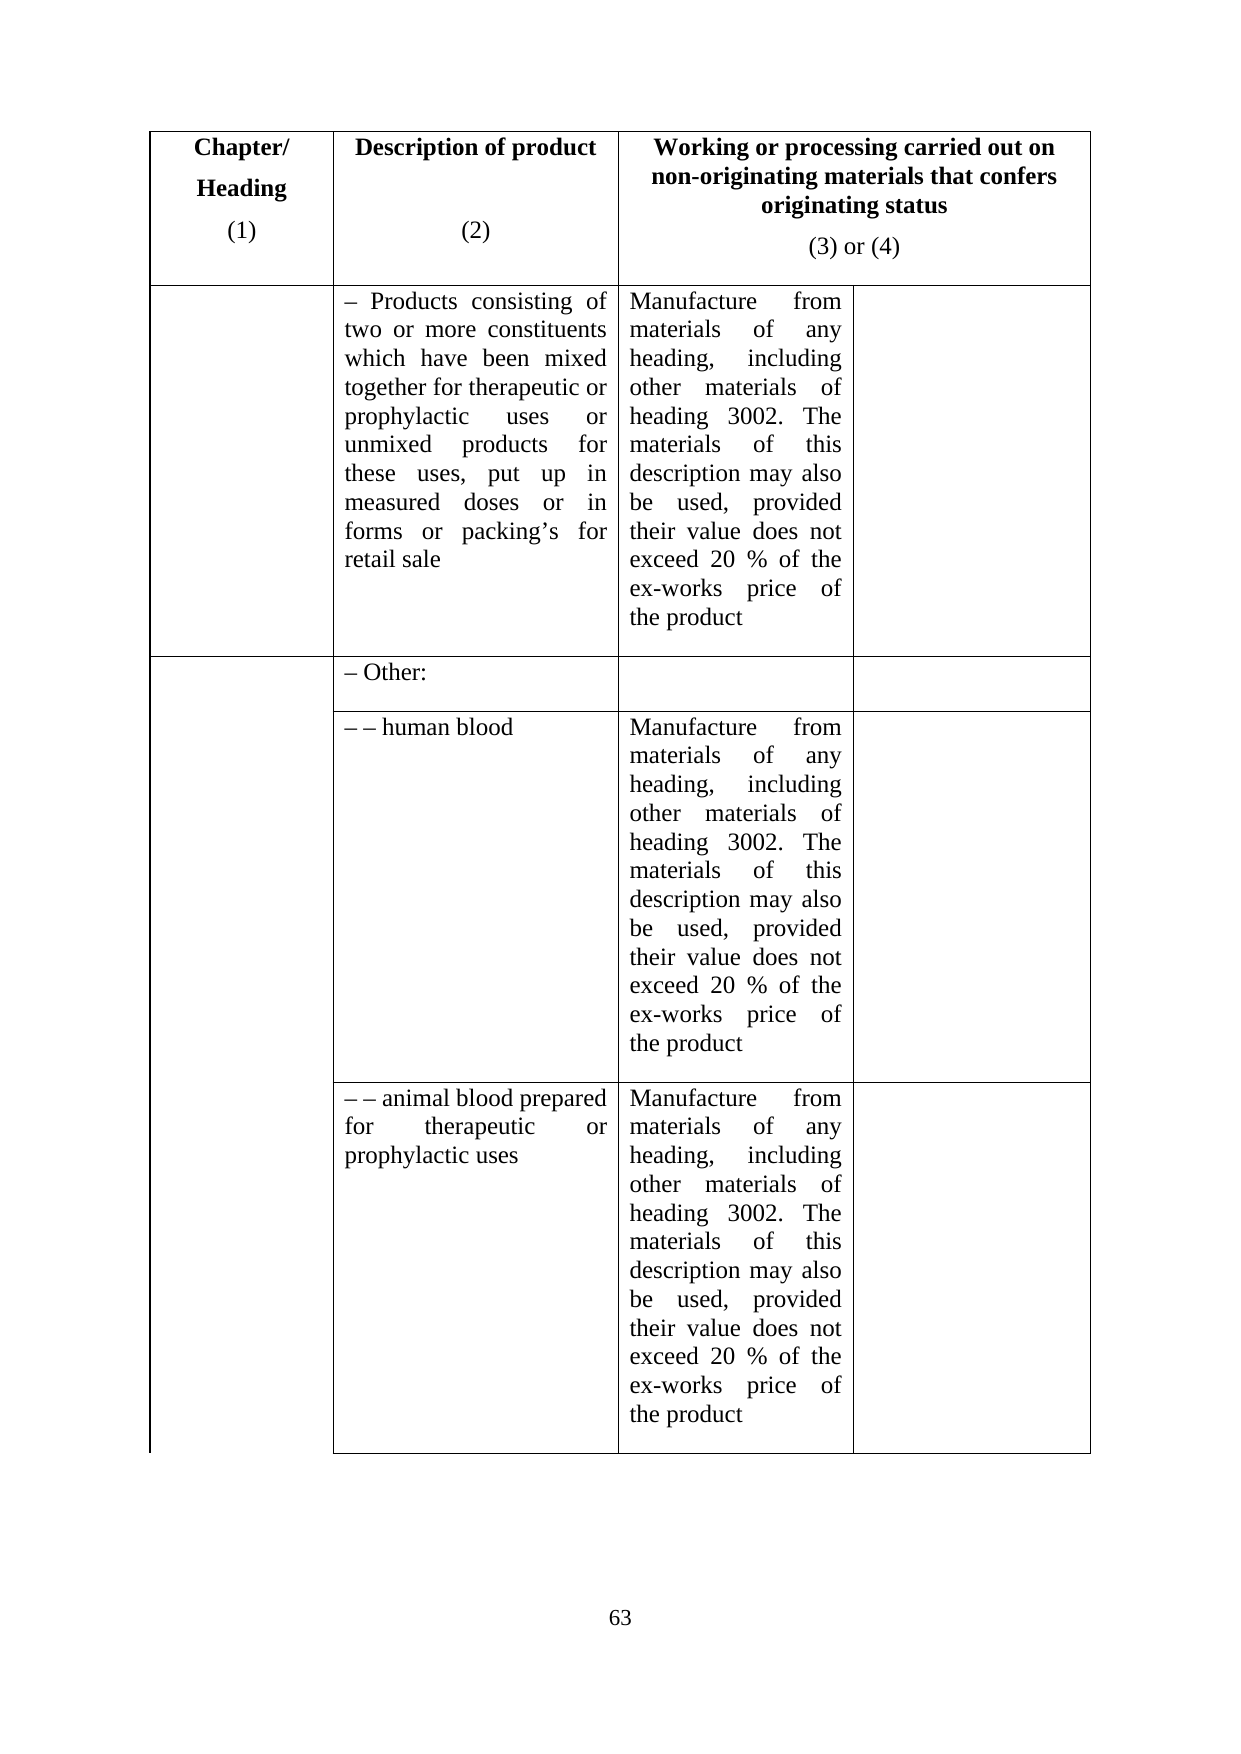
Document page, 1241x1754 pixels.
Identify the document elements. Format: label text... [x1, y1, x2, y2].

table_cell [619, 657, 853, 711]
table_cell – Products consisting of two or more constituents which have been mixed together for therapeutic or prophylactic uses or unmixed products for these uses, put up in measured doses or in forms or packing’s for retail sale [334, 286, 618, 656]
table_cell – – human blood [334, 712, 618, 1082]
table_header Chapter/ Heading (1) [151, 132, 333, 285]
table_cell [151, 711, 333, 1082]
table_cell – – animal blood prepared for therapeutic or prophylactic uses [334, 1083, 618, 1453]
table_header Description of product (2) [334, 132, 618, 285]
table_cell [151, 1082, 333, 1453]
table_cell [151, 657, 333, 711]
table_header Working or processing carried out on non-originating materials that confers originating status (3) or (4) [619, 132, 1090, 285]
table_cell – Other: [334, 657, 618, 711]
table_cell [854, 712, 1090, 1082]
table_cell [151, 286, 333, 656]
table_cell Manufacture from materials of any heading, including other materials of heading 3002. The materials of this description may also be used, provided their value does not exceed 20 % of the ex-works price of the product [619, 1083, 853, 1453]
table_cell [854, 657, 1090, 711]
table_cell Manufacture from materials of any heading, including other materials of heading 3002. The materials of this description may also be used, provided their value does not exceed 20 % of the ex-works price of the product [619, 712, 853, 1082]
table_cell Manufacture from materials of any heading, including other materials of heading 3002. The materials of this description may also be used, provided their value does not exceed 20 % of the ex-works price of the product [619, 286, 853, 656]
table_cell [854, 1083, 1090, 1453]
table_cell [854, 286, 1090, 656]
